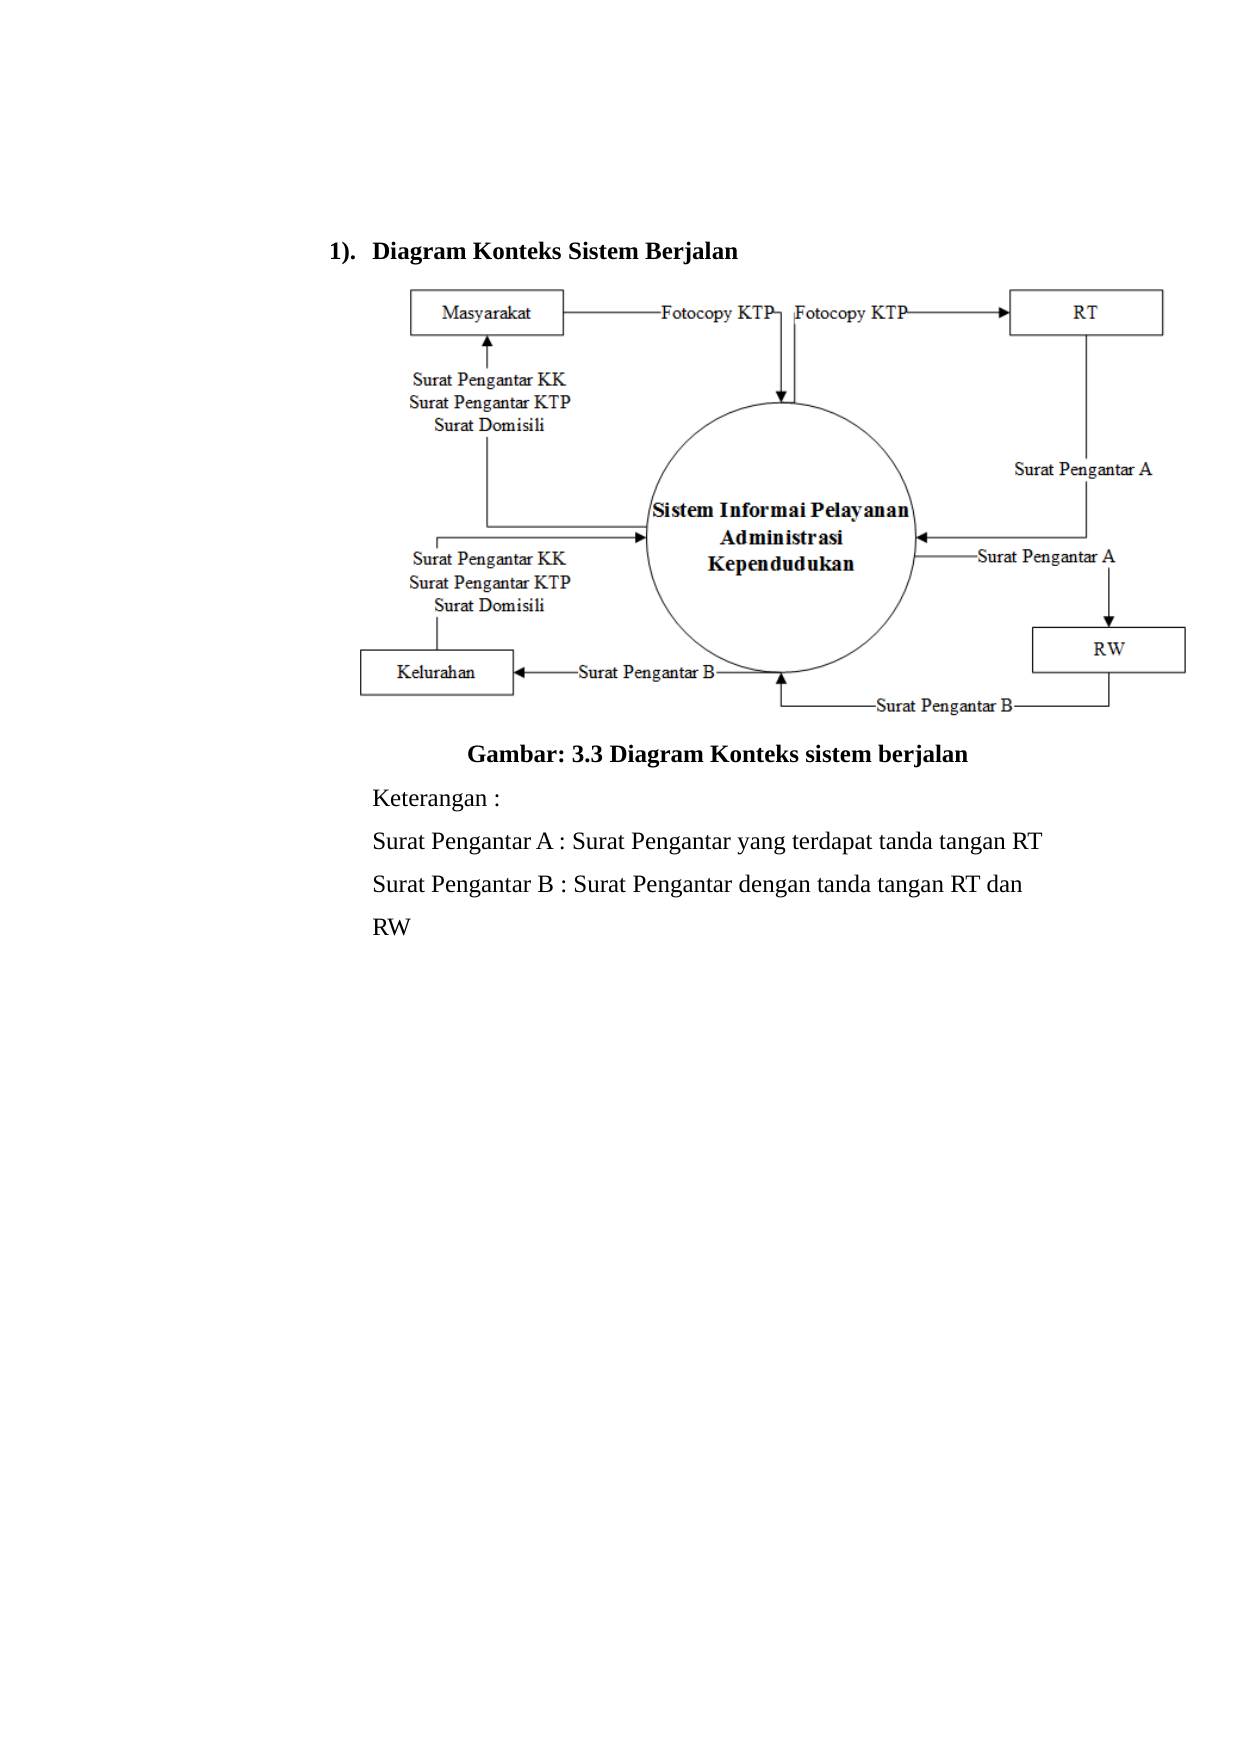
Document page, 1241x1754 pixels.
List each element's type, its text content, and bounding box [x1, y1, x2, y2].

list Gambar: 3.3 Diagram Konteks sistem berjalan [329, 726, 1063, 768]
list Surat Pengantar A : Surat Pengantar yang terdapat tanda tangan RT [329, 826, 1063, 854]
list Surat Pengantar B : Surat Pengantar dengan tanda tangan RT dan RW [329, 869, 1063, 941]
list Diagram Konteks Sistem Berjalan [329, 236, 1063, 265]
picture [359, 289, 1187, 726]
list Keterangan : [329, 783, 1063, 811]
